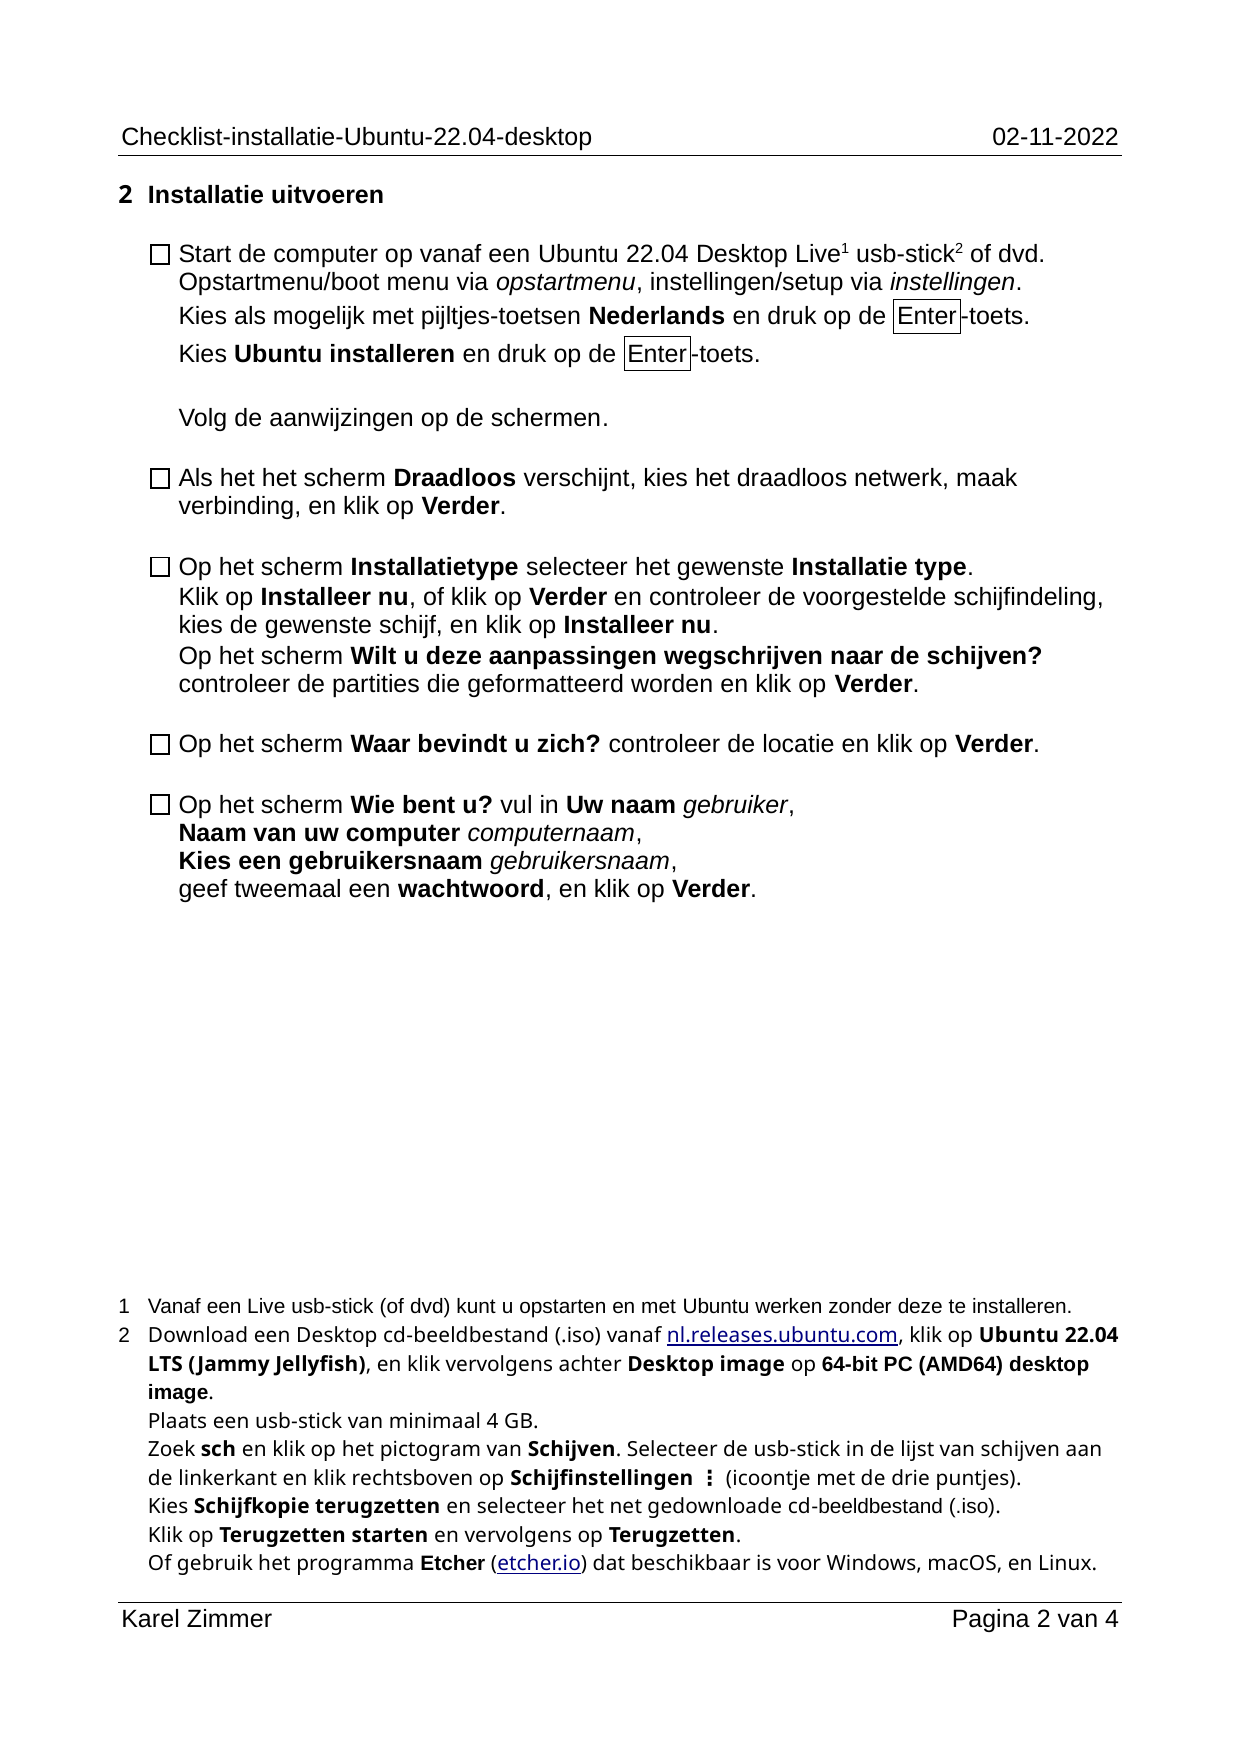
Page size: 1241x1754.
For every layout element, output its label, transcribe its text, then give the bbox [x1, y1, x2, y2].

table_cell [141, 582, 177, 640]
table_cell [141, 790, 177, 904]
table_header [141, 239, 177, 297]
table_cell [141, 640, 177, 699]
table_cell [141, 521, 177, 552]
table_cell Op het scherm Wie bent u? vul in Uw naam gebruiker, Naam van uw computer computernaam, Kies een gebruikersnaam gebruikersnaam, geef tweemaal een wachtwoord, en klik op Verder. [177, 790, 1121, 904]
list Installatie uitvoeren [118, 177, 1122, 211]
table_cell [141, 372, 177, 402]
table_cell [177, 699, 1121, 729]
table_cell [141, 552, 177, 582]
table_cell [177, 521, 1121, 552]
table_cell Op het scherm Waar bevindt u zich? controleer de locatie en klik op Verder. [177, 729, 1121, 759]
table_cell Op het scherm Installatietype selecteer het gewenste Installatie type. [177, 552, 1121, 582]
table_cell [141, 699, 177, 729]
table_cell [141, 298, 177, 335]
table_cell Kies als mogelijk met pijltjes-toetsen Nederlands en druk op de Enter-toets. [177, 298, 1121, 335]
table_cell [177, 759, 1121, 790]
table_cell [141, 759, 177, 790]
table_cell Als het het scherm Draadloos verschijnt, kies het draadloos netwerk, maak verbinding, en klik op Verder. [177, 463, 1121, 521]
table_cell [141, 729, 177, 759]
table_cell Klik op Installeer nu, of klik op Verder en controleer de voorgestelde schijfindeling, kies de gewenste schijf, en klik op Installeer nu. [177, 582, 1121, 640]
table_cell Volg de aanwijzingen op de schermen. [177, 403, 1121, 433]
table_cell [141, 433, 177, 463]
table_cell Op het scherm Wilt u deze aanpassingen wegschrijven naar de schijven? controleer de partities die geformatteerd worden en klik op Verder. [177, 640, 1121, 699]
table_cell [177, 433, 1121, 463]
table_cell [141, 403, 177, 433]
table_cell [141, 463, 177, 521]
table_header Start de computer op vanaf een Ubuntu 22.04 Desktop Live usb-stick of dvd. Opstartmenu/boot menu via opstartmenu, instellingen/setup via instellingen. [177, 239, 1121, 297]
table_cell Kies Ubuntu installeren en druk op de Enter-toets. [177, 335, 1121, 372]
table_cell [177, 372, 1121, 402]
table_cell [141, 335, 177, 372]
